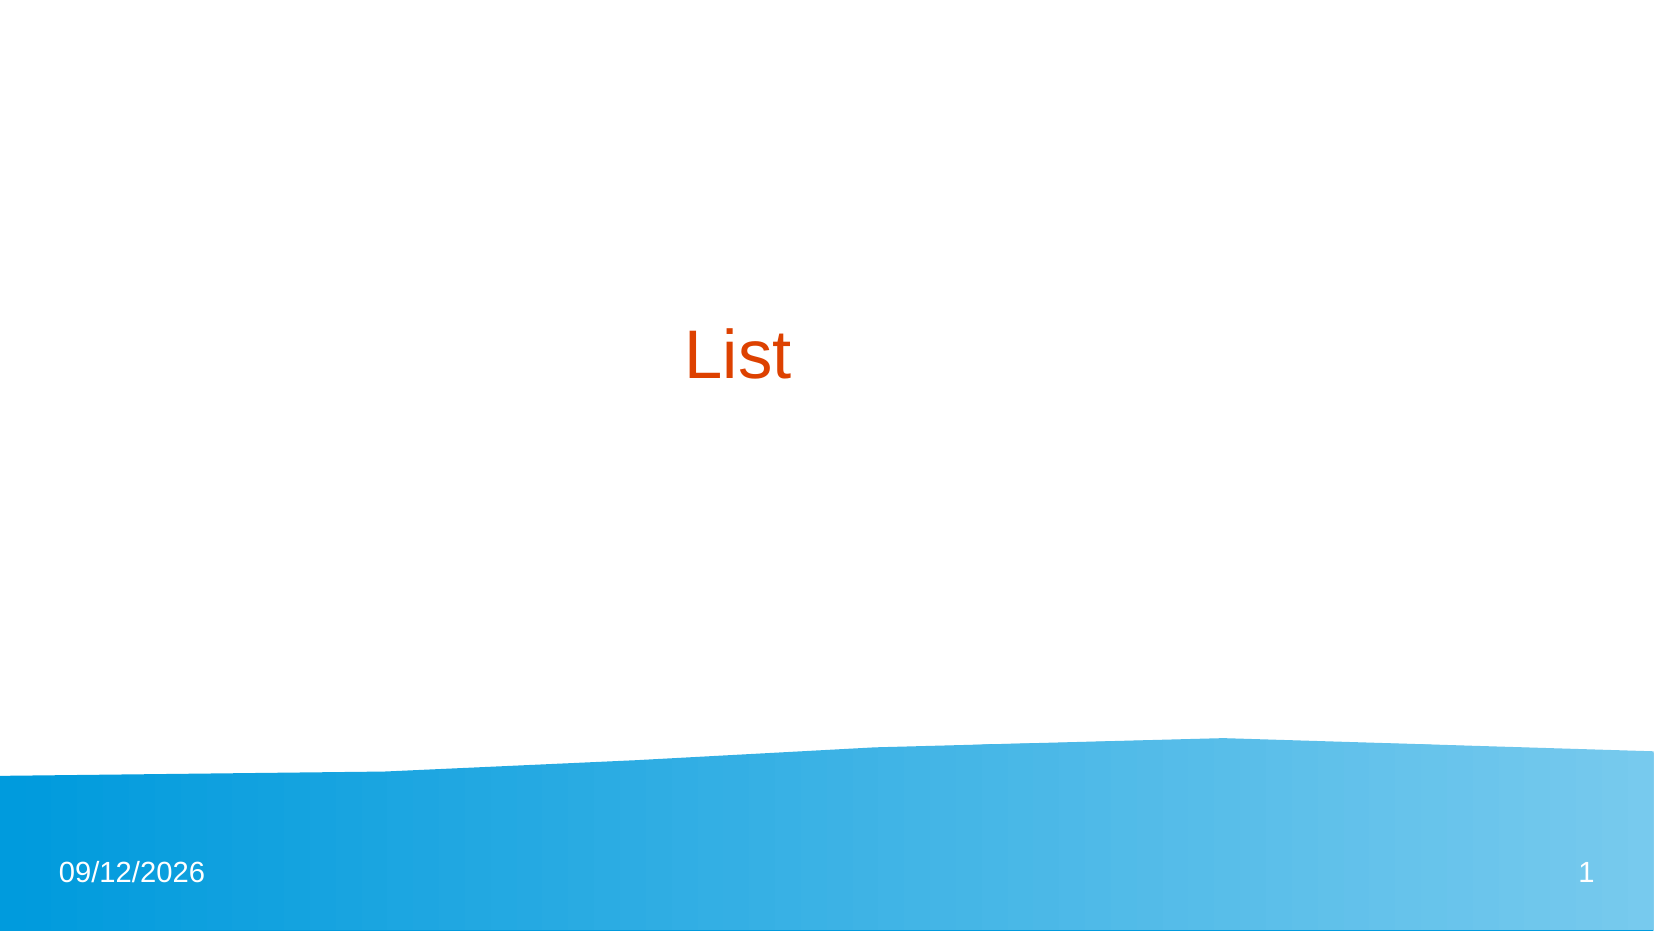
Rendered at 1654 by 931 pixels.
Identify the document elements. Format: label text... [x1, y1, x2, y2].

title List [0, 265, 1477, 443]
